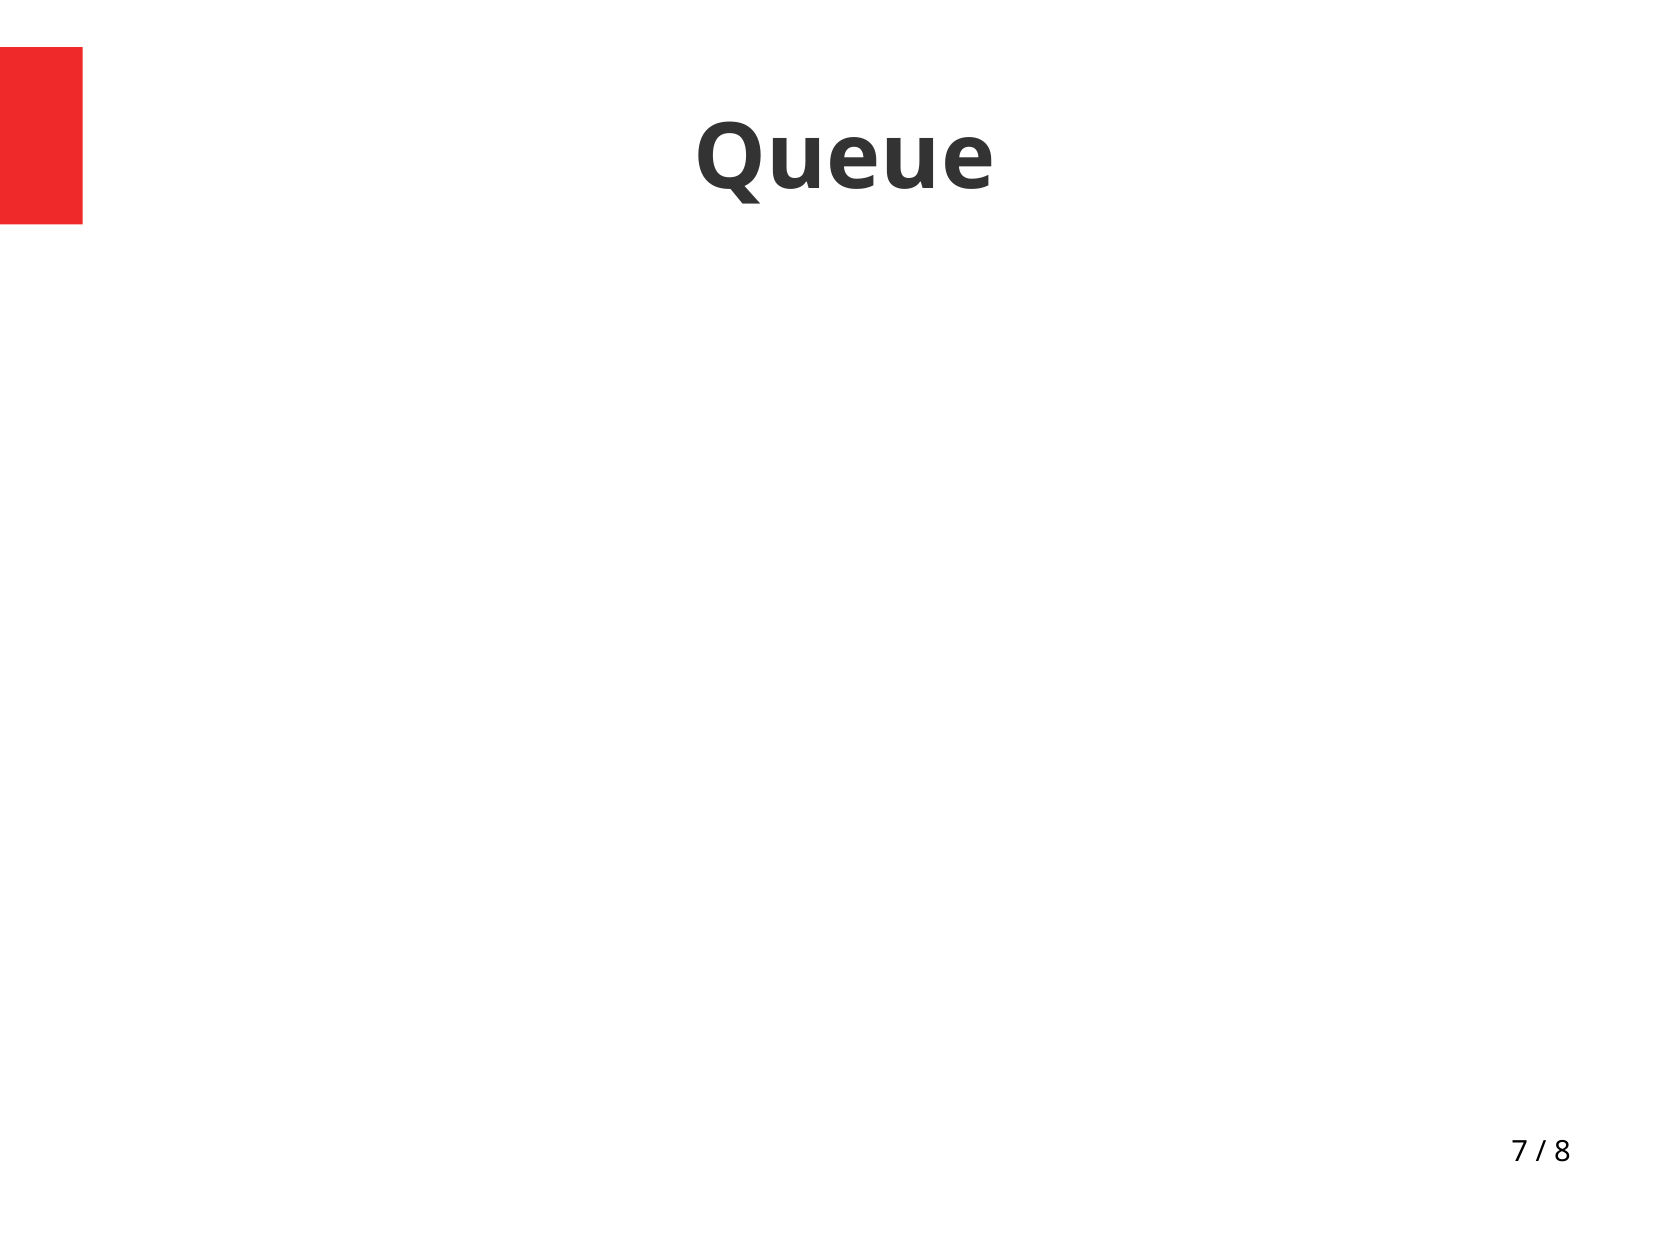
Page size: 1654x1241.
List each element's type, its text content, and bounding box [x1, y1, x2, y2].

title Queue [118, 49, 1571, 257]
